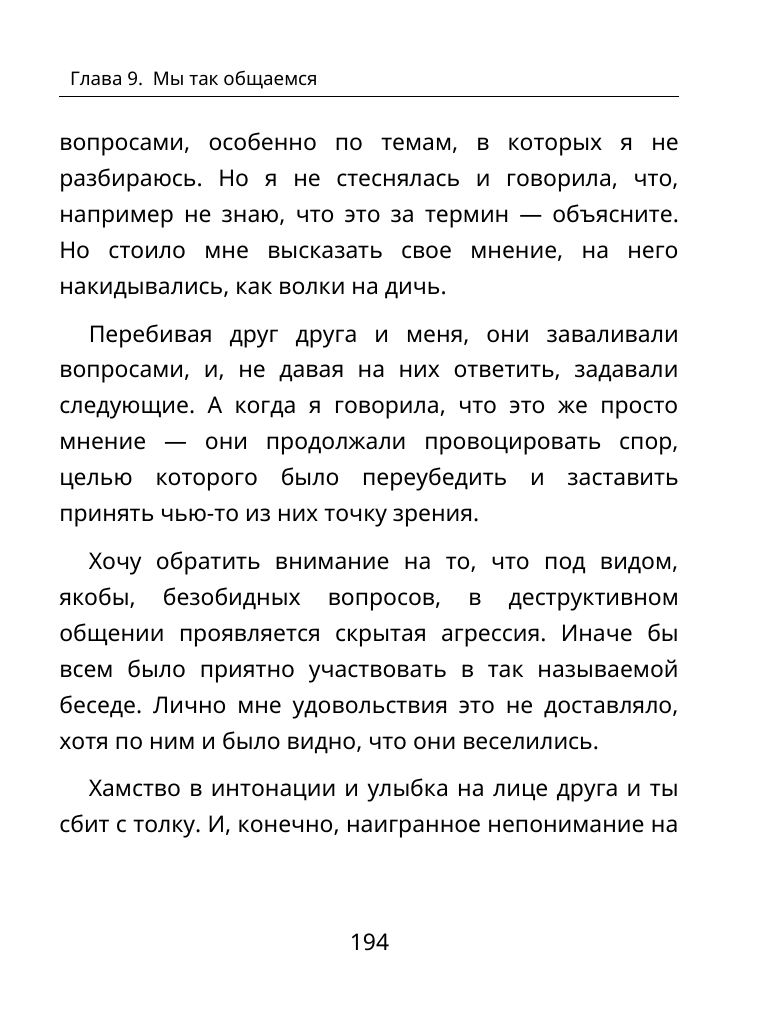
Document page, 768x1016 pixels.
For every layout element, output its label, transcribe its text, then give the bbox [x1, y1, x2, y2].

text Хочу обратить внимание на то, что под видом, якобы, безобидных вопросов, в деструктивном общении проявляется скрытая агрессия. Иначе бы всем было приятно участвовать в так называемой беседе. Лично мне удовольствия это не доставляло, хотя по ним и было видно, что они веселились. [59, 545, 679, 756]
text Перебивая друг друга и меня, они заваливали вопросами, и, не давая на них ответить, задавали следующие. А когда я говорила, что это же просто мнение — они продолжали провоцировать спор, целью которого было переубедить и заставить принять чью-то из них точку зрения. [59, 317, 679, 528]
text вопросами, особенно по темам, в которых я не разбираюсь. Но я не стеснялась и говорила, что, например не знаю, что это за термин — объясните. Но стоило мне высказать свое мнение, на него накидывались, как волки на дичь. [59, 126, 679, 301]
text Хамство в интонации и улыбка на лице друга и ты сбит с толку. И, конечно, наигранное непонимание на [59, 772, 679, 839]
